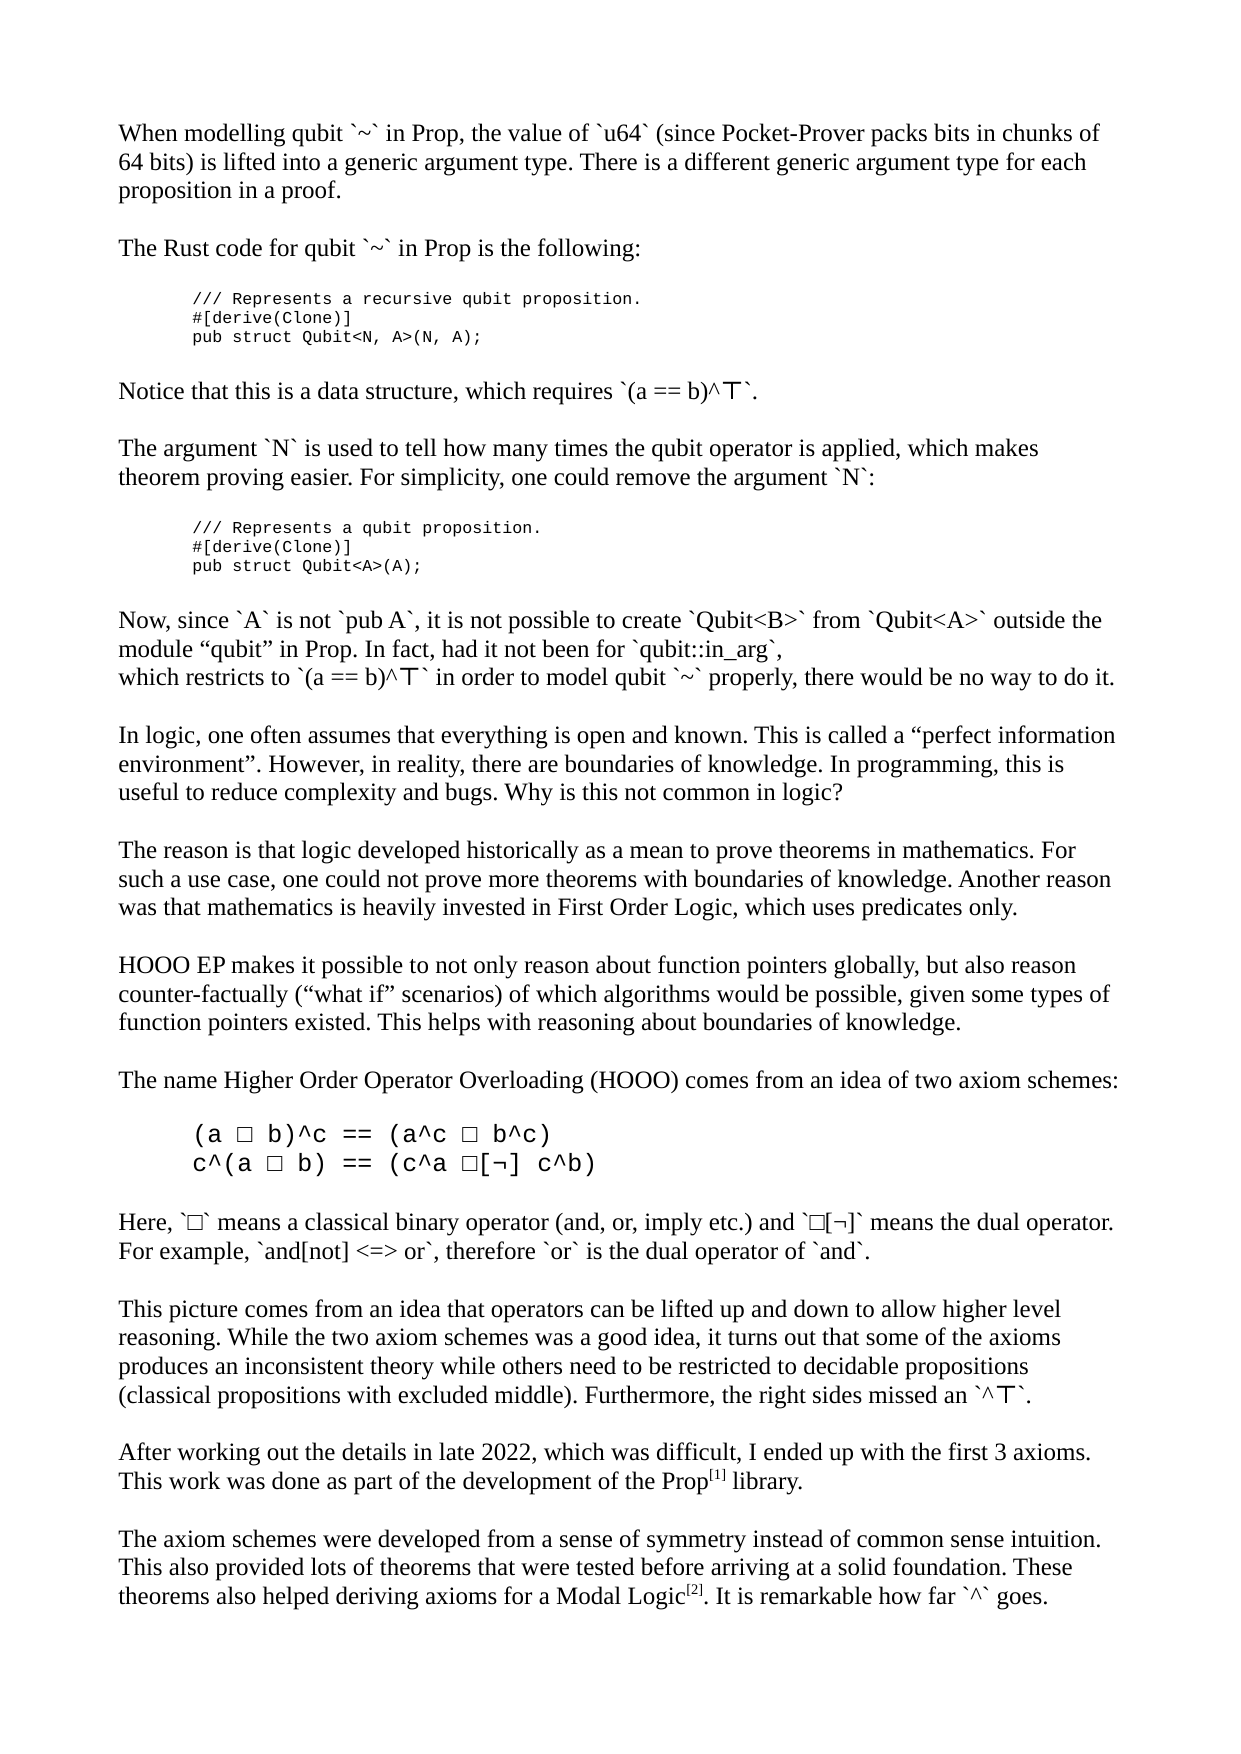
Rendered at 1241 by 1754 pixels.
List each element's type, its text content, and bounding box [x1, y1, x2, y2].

text /// Represents a recursive qubit proposition. [118, 291, 1122, 309]
text Here, `□` means a classical binary operator (and, or, imply etc.) and `□[¬]` means the dual operator. [118, 1179, 1122, 1236]
text This work was done as part of the development of the Prop[1] library. The axiom schemes were developed from a sense of symmetry instead of common sense intuition. This also provided lots of theorems that were tested before arriving at a solid foundation. These theorems also helped deriving axioms for a Modal Logic[2]. It is remarkable how far `^` goes. [118, 1466, 1122, 1610]
text For example, `and[not] <=> or`, therefore `or` is the dual operator of `and`. [118, 1236, 1122, 1265]
text pub struct Qubit<A>(A); [118, 557, 1122, 576]
text When modelling qubit `~` in Prop, the value of `u64` (since Pocket-Prover packs bits in chunks of 64 bits) is lifted into a generic argument type. There is a different generic argument type for each proposition in a proof. [118, 118, 1122, 204]
text The Rust code for qubit `~` in Prop is the following: [118, 233, 1122, 262]
text Notice that this is a data structure, which requires `(a == b)^⊤`. [118, 376, 1122, 405]
text Now, since `A` is not `pub A`, it is not possible to create `Qubit<B>` from `Qubit<A>` outside the module “qubit” in Prop. In fact, had it not been for `qubit::in_arg`, which restricts to `(a == b)^⊤` in order to model qubit `~` properly, there would be no way to do it. [118, 605, 1122, 691]
text The reason is that logic developed historically as a mean to prove theorems in mathematics. For such a use case, one could not prove more theorems with boundaries of knowledge. Another reason was that mathematics is heavily invested in First Order Logic, which uses predicates only. [118, 835, 1122, 921]
text HOOO EP makes it possible to not only reason about function pointers globally, but also reason counter-factually (“what if” scenarios) of which algorithms would be possible, given some types of function pointers existed. This helps with reasoning about boundaries of knowledge. [118, 950, 1122, 1036]
text #[derive(Clone)] [118, 309, 1122, 328]
text This picture comes from an idea that operators can be lifted up and down to allow higher level reasoning. While the two axiom schemes was a good idea, it turns out that some of the axioms produces an inconsistent theory while others need to be restricted to decidable propositions (classical propositions with excluded middle). Furthermore, the right sides missed an `^⊤`. [118, 1294, 1122, 1409]
text pub struct Qubit<N, A>(N, A); [118, 328, 1122, 347]
text After working out the details in late 2022, which was difficult, I ended up with the first 3 axioms. [118, 1437, 1122, 1466]
text In logic, one often assumes that everything is open and known. This is called a “perfect information environment”. However, in reality, there are boundaries of knowledge. In programming, this is useful to reduce complexity and bugs. Why is this not common in logic? [118, 720, 1122, 806]
text #[derive(Clone)] [118, 538, 1122, 557]
text The name Higher Order Operator Overloading (HOOO) comes from an idea of two axiom schemes: [118, 1065, 1122, 1094]
text c^(a □ b) == (c^a □[¬] c^b) [118, 1150, 1122, 1179]
text (a □ b)^c == (a^c □ b^c) [118, 1122, 1122, 1150]
text The argument `N` is used to tell how many times the qubit operator is applied, which makes theorem proving easier. For simplicity, one could remove the argument `N`: /// Represents a qubit proposition. [118, 433, 1122, 538]
